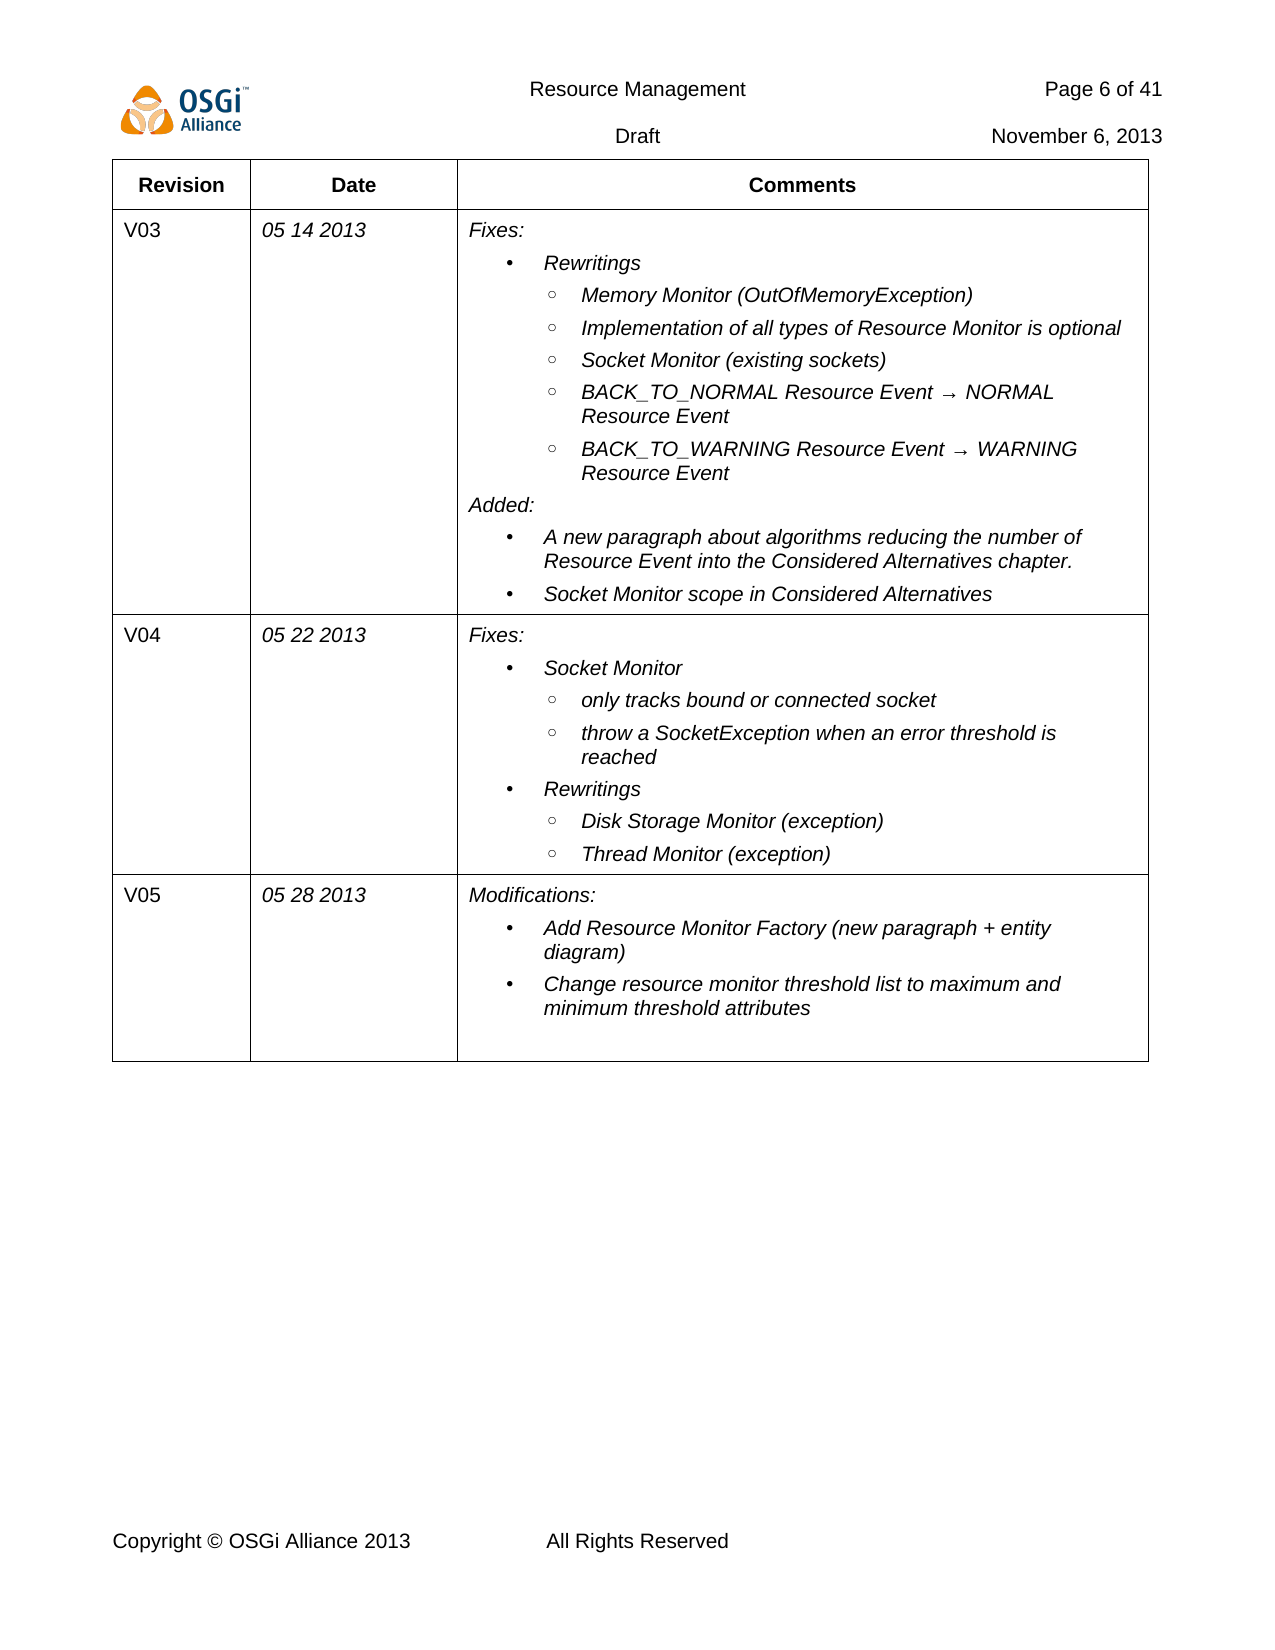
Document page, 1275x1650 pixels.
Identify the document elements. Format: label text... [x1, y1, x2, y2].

table_header Date [251, 160, 457, 209]
table_cell V03 [113, 210, 250, 614]
table_cell 05 22 2013 [251, 615, 457, 874]
table_cell Fixes: Socket Monitor only tracks bound or connected socket throw a SocketException when an error threshold is reached Rewritings Disk Storage Monitor (exception) Thread Monitor (exception) [458, 615, 1148, 874]
table_cell Modifications: Add Resource Monitor Factory (new paragraph + entity diagram) Change resource monitor threshold list to maximum and minimum threshold attributes [458, 875, 1148, 1061]
picture [113, 78, 257, 142]
table_cell 05 28 2013 [251, 875, 457, 1061]
table_cell V04 [113, 615, 250, 874]
table_cell V05 [113, 875, 250, 1061]
table_cell Fixes: Rewritings Memory Monitor (OutOfMemoryException) Implementation of all types of Resource Monitor is optional Socket Monitor (existing sockets) BACK_TO_NORMAL Resource Event → NORMAL Resource Event BACK_TO_WARNING Resource Event → WARNING Resource Event Added: A new paragraph about algorithms reducing the number of Resource Event into the Considered Alternatives chapter. Socket Monitor scope in Considered Alternatives [458, 210, 1148, 614]
table_header Revision [113, 160, 250, 209]
table_header Comments [458, 160, 1148, 209]
table_cell 05 14 2013 [251, 210, 457, 614]
